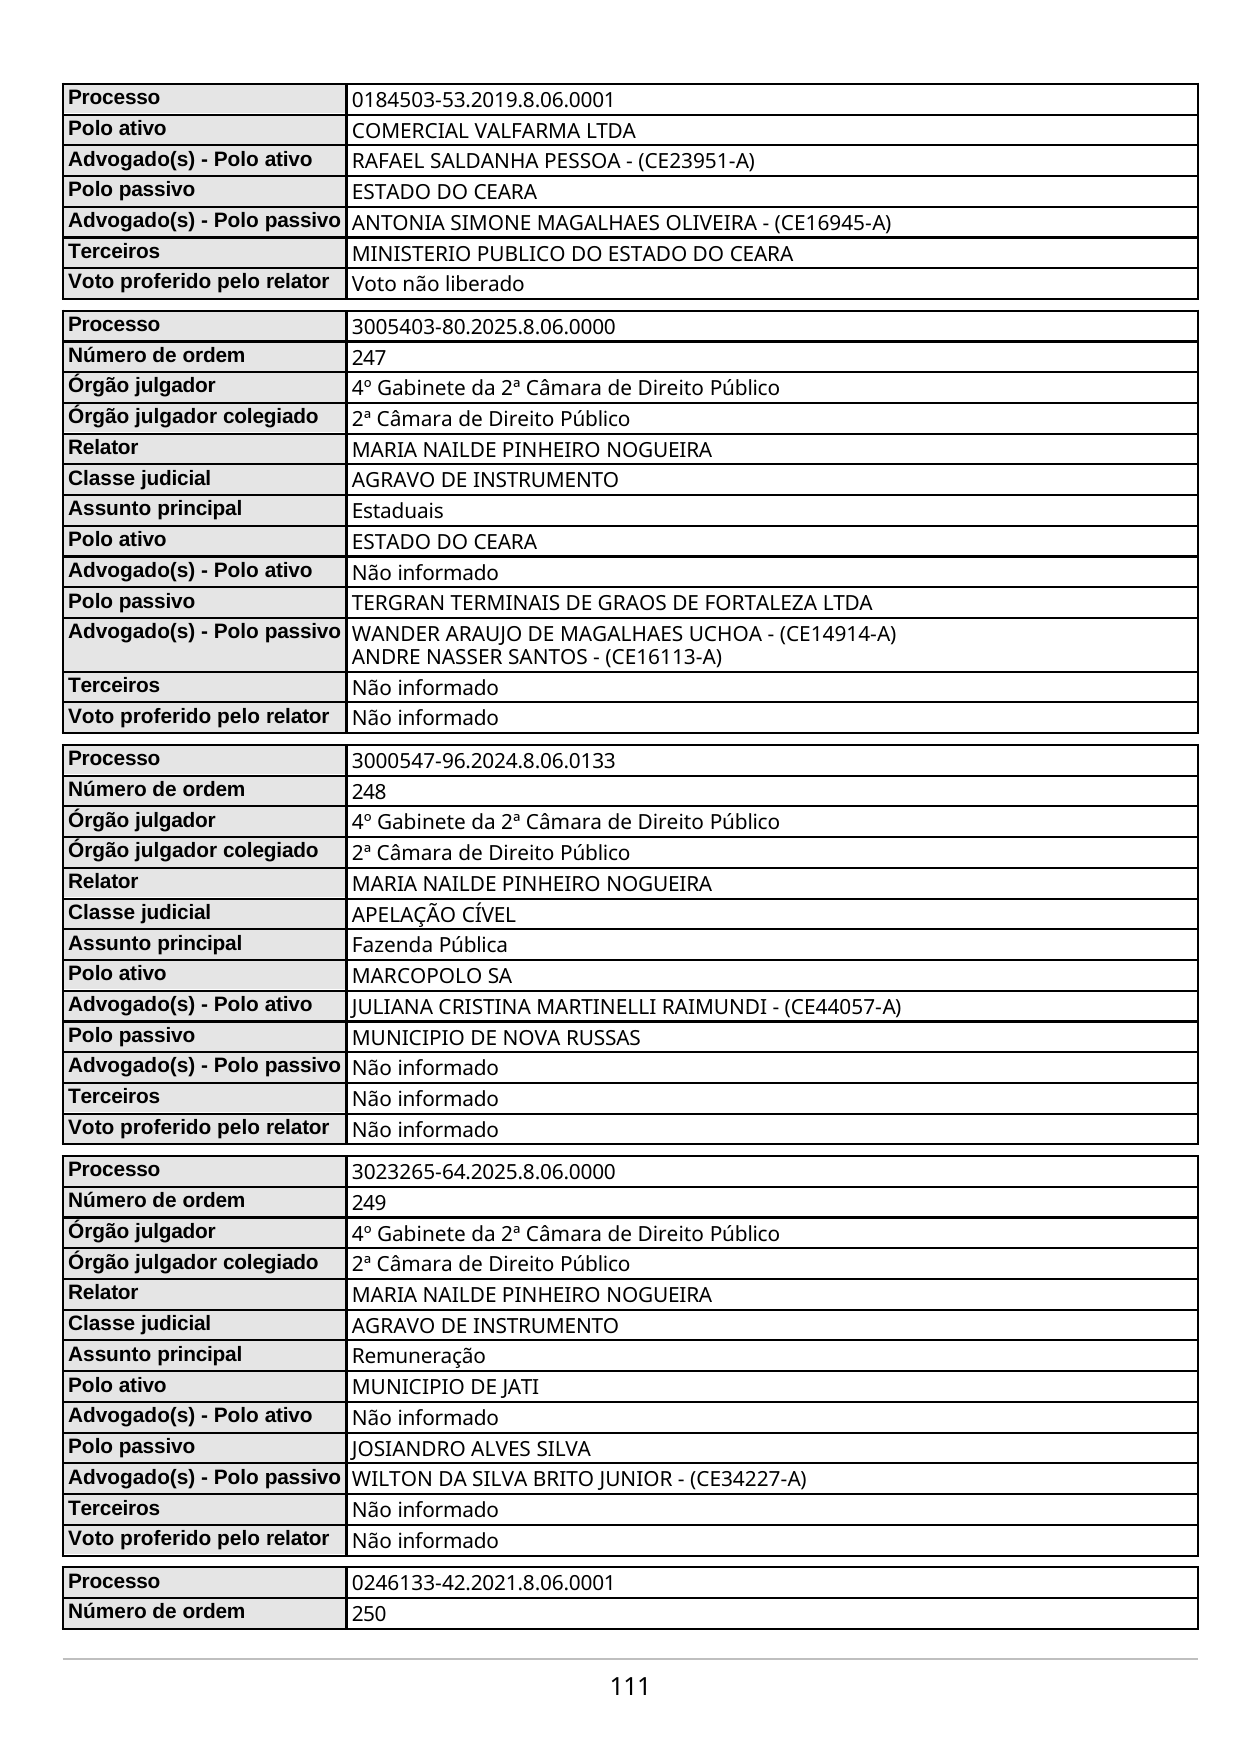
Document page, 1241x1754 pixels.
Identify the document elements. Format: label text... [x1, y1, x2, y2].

table_cell Número de ordem [64, 1599, 345, 1628]
table_cell 4º Gabinete da 2ª Câmara de Direito Público [348, 807, 1197, 836]
table_cell MUNICIPIO DE NOVA RUSSAS [348, 1023, 1197, 1051]
table_cell MARCOPOLO SA [348, 961, 1197, 989]
table_cell Advogado(s) - Polo ativo [64, 146, 345, 175]
table_cell Número de ordem [64, 1188, 345, 1216]
table_cell RAFAEL SALDANHA PESSOA - (CE23951-A) [348, 146, 1197, 175]
table_cell 250 [348, 1599, 1197, 1628]
table_cell 2ª Câmara de Direito Público [348, 404, 1197, 432]
table_cell Não informado [348, 703, 1197, 732]
table_cell Terceiros [64, 673, 345, 701]
table_cell Advogado(s) - Polo ativo [64, 992, 345, 1020]
table_cell Fazenda Pública [348, 930, 1197, 959]
table_cell MARIA NAILDE PINHEIRO NOGUEIRA [348, 435, 1197, 463]
table_cell Órgão julgador [64, 1219, 345, 1247]
table_cell JOSIANDRO ALVES SILVA [348, 1434, 1197, 1462]
table_cell 2ª Câmara de Direito Público [348, 1249, 1197, 1278]
table_cell Advogado(s) - Polo passivo [64, 1464, 345, 1493]
table_cell MINISTERIO PUBLICO DO ESTADO DO CEARA [348, 239, 1197, 267]
table_cell Relator [64, 869, 345, 897]
table_cell Assunto principal [64, 1341, 345, 1370]
table_cell Advogado(s) - Polo passivo [64, 208, 345, 236]
table_cell Não informado [348, 1115, 1197, 1143]
table_header 3005403-80.2025.8.06.0000 [348, 312, 1197, 340]
table_cell Advogado(s) - Polo passivo [64, 1053, 345, 1082]
table_cell JULIANA CRISTINA MARTINELLI RAIMUNDI - (CE44057-A) [348, 992, 1197, 1020]
table_cell APELAÇÃO CÍVEL [348, 900, 1197, 928]
table_cell AGRAVO DE INSTRUMENTO [348, 1311, 1197, 1339]
table_cell 2ª Câmara de Direito Público [348, 838, 1197, 867]
table_cell ANTONIA SIMONE MAGALHAES OLIVEIRA - (CE16945-A) [348, 208, 1197, 236]
table_cell Polo ativo [64, 961, 345, 989]
table_header Processo [64, 1157, 345, 1186]
table_cell Não informado [348, 558, 1197, 586]
table_header Processo [64, 1568, 345, 1597]
table_cell AGRAVO DE INSTRUMENTO [348, 465, 1197, 494]
table_cell Voto não liberado [348, 269, 1197, 298]
table_cell Polo passivo [64, 177, 345, 206]
table_header 3000547-96.2024.8.06.0133 [348, 746, 1197, 774]
table_header Processo [64, 85, 345, 113]
table_cell Relator [64, 1280, 345, 1309]
table_cell MARIA NAILDE PINHEIRO NOGUEIRA [348, 869, 1197, 897]
table_cell 247 [348, 343, 1197, 371]
table_header 0246133-42.2021.8.06.0001 [348, 1568, 1197, 1597]
table_header Processo [64, 746, 345, 774]
table_cell Polo ativo [64, 1372, 345, 1401]
table_cell Polo passivo [64, 1023, 345, 1051]
table_cell Não informado [348, 673, 1197, 701]
table_cell Advogado(s) - Polo ativo [64, 558, 345, 586]
table_header 3023265-64.2025.8.06.0000 [348, 1157, 1197, 1186]
table_cell ESTADO DO CEARA [348, 177, 1197, 206]
table_cell Não informado [348, 1084, 1197, 1112]
table_cell 249 [348, 1188, 1197, 1216]
table_cell Advogado(s) - Polo passivo [64, 619, 345, 671]
table_header 0184503-53.2019.8.06.0001 [348, 85, 1197, 113]
table_cell Classe judicial [64, 900, 345, 928]
table_cell Polo passivo [64, 588, 345, 617]
table_cell Voto proferido pelo relator [64, 269, 345, 298]
table_cell Polo passivo [64, 1434, 345, 1462]
table_cell Voto proferido pelo relator [64, 1526, 345, 1554]
table_cell Assunto principal [64, 930, 345, 959]
table_cell Não informado [348, 1526, 1197, 1554]
table_cell Remuneração [348, 1341, 1197, 1370]
table_cell Não informado [348, 1495, 1197, 1524]
table_cell Terceiros [64, 239, 345, 267]
table_cell 4º Gabinete da 2ª Câmara de Direito Público [348, 373, 1197, 402]
table_cell Estaduais [348, 496, 1197, 525]
table_cell Órgão julgador colegiado [64, 1249, 345, 1278]
table_cell ESTADO DO CEARA [348, 527, 1197, 555]
table_cell Assunto principal [64, 496, 345, 525]
table_cell 4º Gabinete da 2ª Câmara de Direito Público [348, 1219, 1197, 1247]
table_cell Não informado [348, 1403, 1197, 1432]
table_cell Órgão julgador [64, 373, 345, 402]
table_cell WILTON DA SILVA BRITO JUNIOR - (CE34227-A) [348, 1464, 1197, 1493]
table_cell TERGRAN TERMINAIS DE GRAOS DE FORTALEZA LTDA [348, 588, 1197, 617]
table_cell Órgão julgador colegiado [64, 838, 345, 867]
table_cell Relator [64, 435, 345, 463]
table_cell Advogado(s) - Polo ativo [64, 1403, 345, 1432]
table_cell Terceiros [64, 1495, 345, 1524]
table_cell Polo ativo [64, 116, 345, 144]
table_cell Voto proferido pelo relator [64, 703, 345, 732]
table_cell Órgão julgador [64, 807, 345, 836]
table_cell WANDER ARAUJO DE MAGALHAES UCHOA - (CE14914-A) ANDRE NASSER SANTOS - (CE16113-A) [348, 619, 1197, 671]
table_cell MARIA NAILDE PINHEIRO NOGUEIRA [348, 1280, 1197, 1309]
table_cell 248 [348, 777, 1197, 805]
table_header Processo [64, 312, 345, 340]
table_cell Não informado [348, 1053, 1197, 1082]
table_cell Órgão julgador colegiado [64, 404, 345, 432]
table_cell Terceiros [64, 1084, 345, 1112]
table_cell Classe judicial [64, 1311, 345, 1339]
table_cell Número de ordem [64, 343, 345, 371]
table_cell Classe judicial [64, 465, 345, 494]
table_cell COMERCIAL VALFARMA LTDA [348, 116, 1197, 144]
table_cell Polo ativo [64, 527, 345, 555]
table_cell Número de ordem [64, 777, 345, 805]
table_cell MUNICIPIO DE JATI [348, 1372, 1197, 1401]
table_cell Voto proferido pelo relator [64, 1115, 345, 1143]
